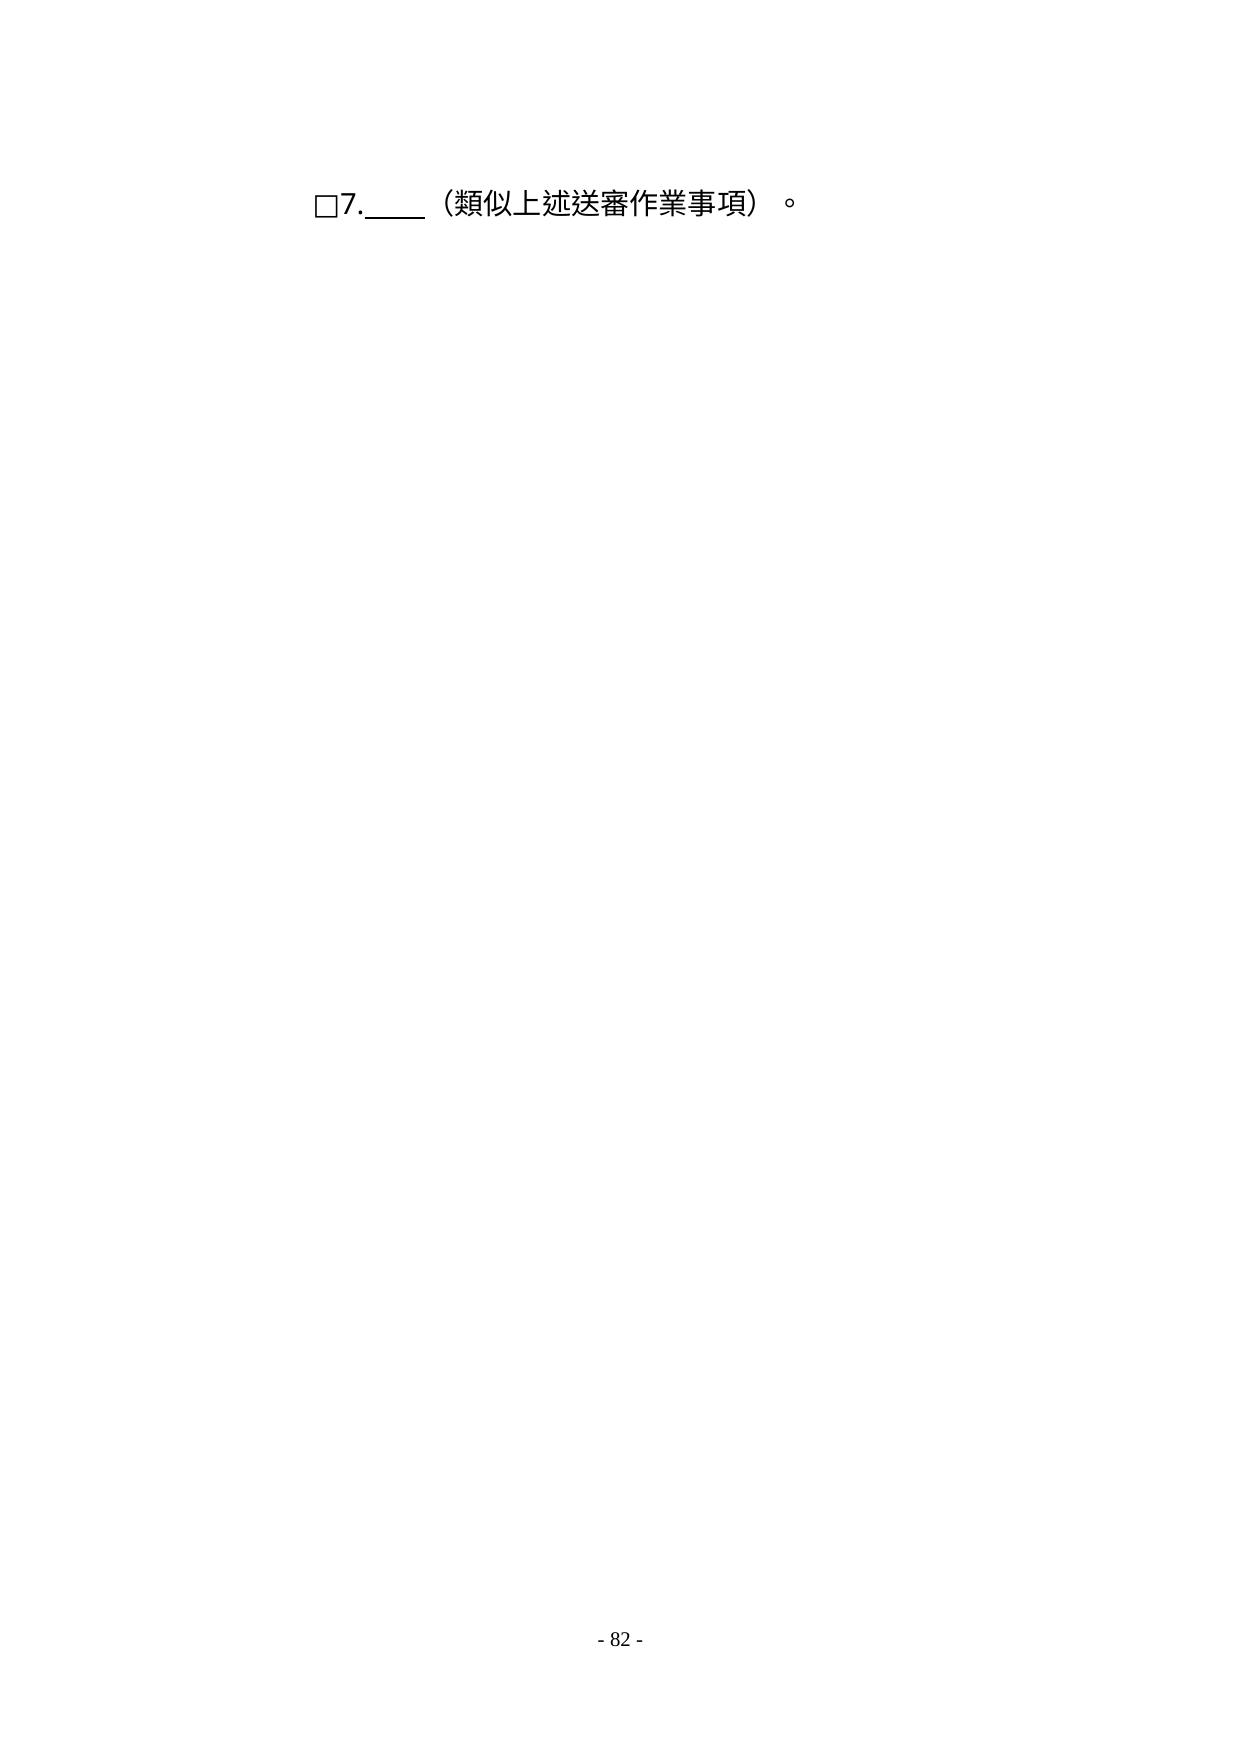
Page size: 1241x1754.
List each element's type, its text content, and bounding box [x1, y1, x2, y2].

text □7. （類似上述送審作業事項）。 [312, 164, 1053, 239]
